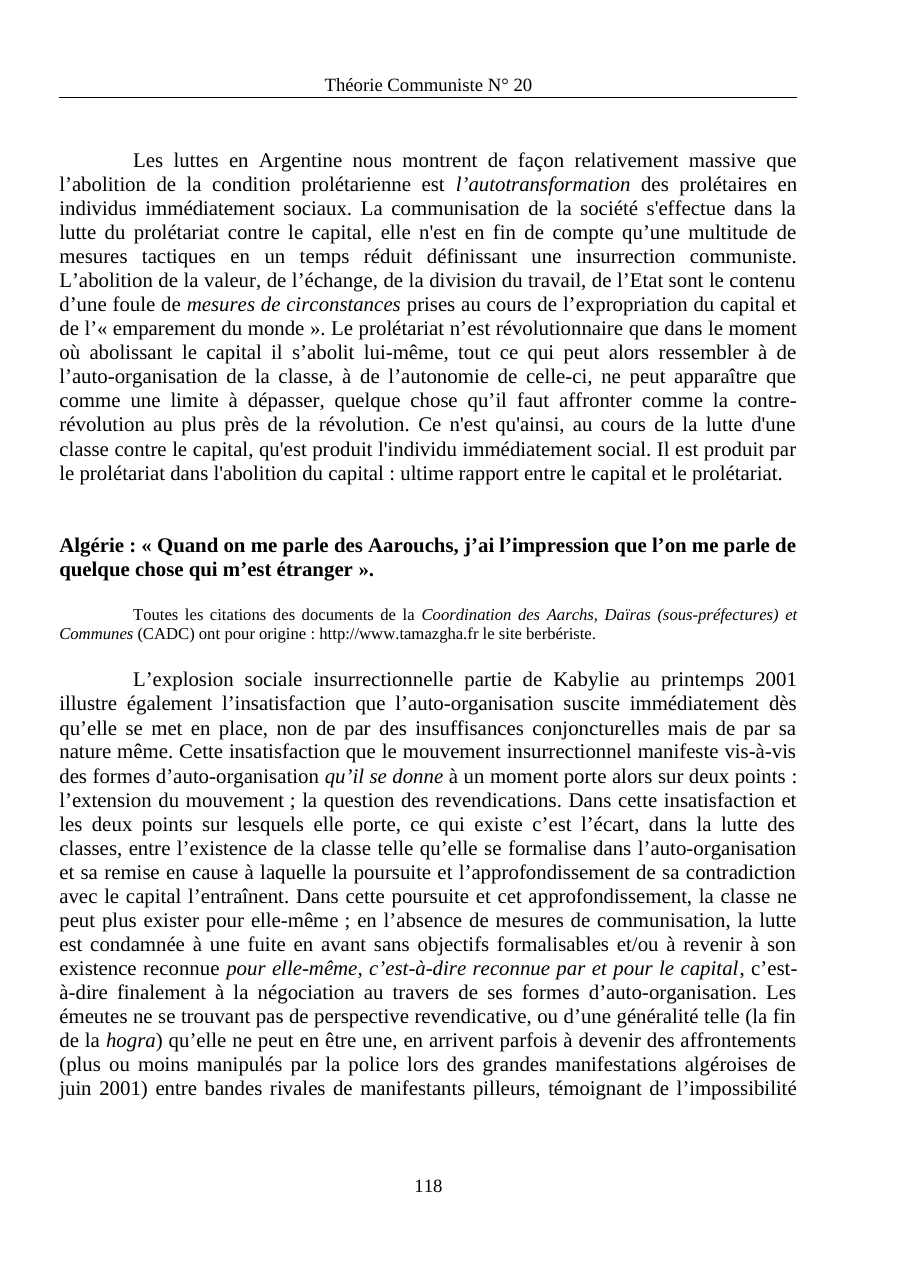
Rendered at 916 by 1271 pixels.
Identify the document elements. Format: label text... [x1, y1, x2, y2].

subtitle Algérie : « Quand on me parle des Aarouchs, j’ai l’impression que l’on me parle de quelque chose qui m’est étranger ». [59, 533, 797, 581]
text Toutes les citations des documents de la Coordination des Aarchs, Daïras (sous-préfectures) et Communes (CADC) ont pour origine : http://www.tamazgha.fr le site berbériste. [59, 605, 797, 643]
text L’explosion sociale insurrectionnelle partie de Kabylie au printemps 2001 illustre également l’insatisfaction que l’auto-organisation suscite immédiatement dès qu’elle se met en place, non de par des insuffisances conjoncturelles mais de par sa nature même. Cette insatisfaction que le mouvement insurrectionnel manifeste vis-à-vis des formes d’auto-organisation qu’il se donne à un moment porte alors sur deux points : l’extension du mouvement ; la question des revendications. Dans cette insatisfaction et les deux points sur lesquels elle porte, ce qui existe c’est l’écart, dans la lutte des classes, entre l’existence de la classe telle qu’elle se formalise dans l’auto-organisation et sa remise en cause à laquelle la poursuite et l’approfondissement de sa contradiction avec le capital l’entraînent. Dans cette poursuite et cet approfondissement, la classe ne peut plus exister pour elle-même ; en l’absence de mesures de communisation, la lutte est condamnée à une fuite en avant sans objectifs formalisables et/ou à revenir à son existence reconnue pour elle-même, c’est-à-dire reconnue par et pour le capital, c’est-à-dire finalement à la négociation au travers de ses formes d’auto-organisation. Les émeutes ne se trouvant pas de perspective revendicative, ou d’une généralité telle (la fin de la hogra) qu’elle ne peut en être une, en arrivent parfois à devenir des affrontements (plus ou moins manipulés par la police lors des grandes manifestations algéroises de juin 2001) entre bandes rivales de manifestants pilleurs, témoignant de l’impossibilité [59, 667, 797, 1100]
text Les luttes en Argentine nous montrent de façon relativement massive que l’abolition de la condition prolétarienne est l’autotransformation des prolétaires en individus immédiatement sociaux. La communisation de la société s'effectue dans la lutte du prolétariat contre le capital, elle n'est en fin de compte qu’une multitude de mesures tactiques en un temps réduit définissant une insurrection communiste. L’abolition de la valeur, de l’échange, de la division du travail, de l’Etat sont le contenu d’une foule de mesures de circonstances prises au cours de l’expropriation du capital et de l’« emparement du monde ». Le prolétariat n’est révolutionnaire que dans le moment où abolissant le capital il s’abolit lui-même, tout ce qui peut alors ressembler à de l’auto-organisation de la classe, à de l’autonomie de celle-ci, ne peut apparaître que comme une limite à dépasser, quelque chose qu’il faut affronter comme la contre-révolution au plus près de la révolution. Ce n'est qu'ainsi, au cours de la lutte d'une classe contre le capital, qu'est produit l'individu immédiatement social. Il est produit par le prolétariat dans l'abolition du capital : ultime rapport entre le capital et le prolétariat. [59, 148, 797, 484]
